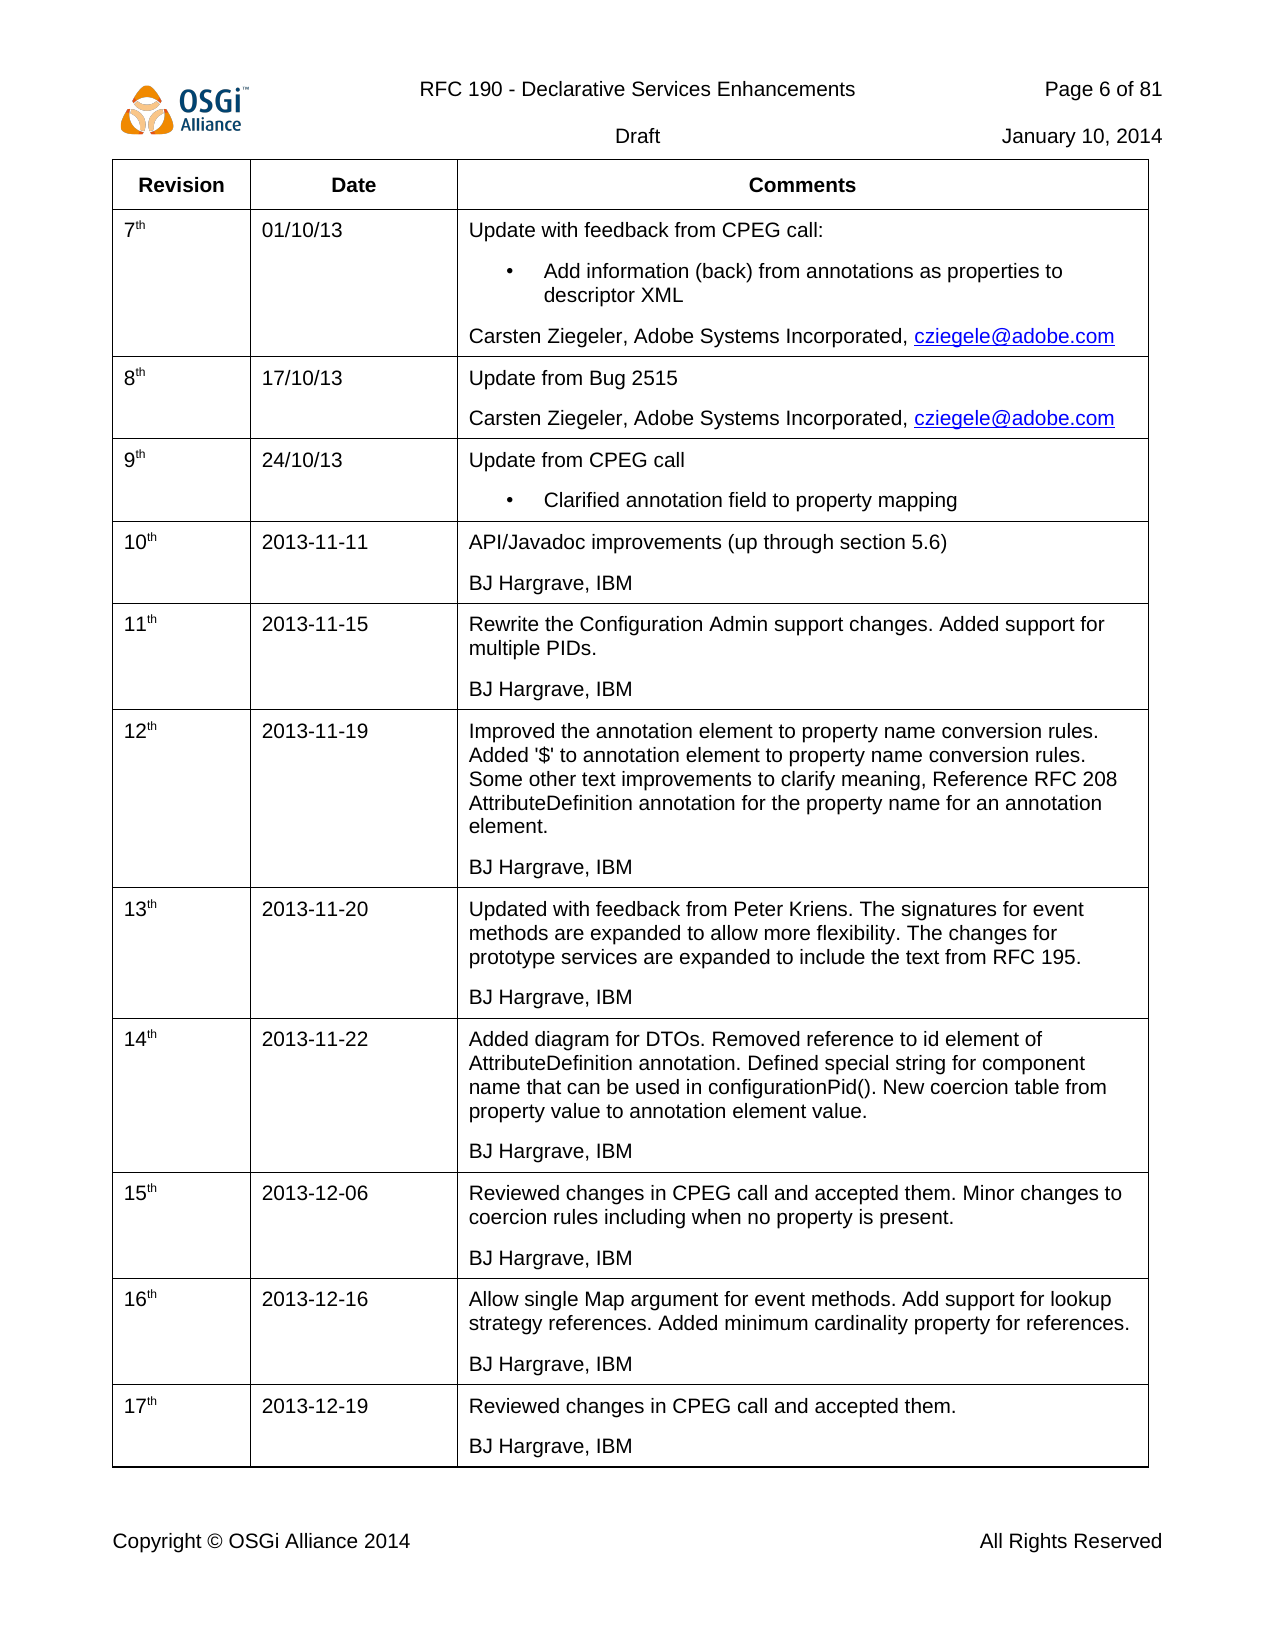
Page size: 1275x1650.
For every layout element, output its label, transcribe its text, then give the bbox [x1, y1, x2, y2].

table_cell Reviewed changes in CPEG call and accepted them. BJ Hargrave, IBM [458, 1385, 1148, 1466]
table_cell 24/10/13 [251, 439, 457, 521]
table_cell 2013-11-22 [251, 1019, 457, 1172]
table_cell Update from CPEG call Clarified annotation field to property mapping [458, 439, 1148, 521]
table_cell 2013-11-20 [251, 888, 457, 1017]
table_cell 2013-11-15 [251, 604, 457, 709]
table_cell 8th [113, 357, 250, 438]
table_header Comments [458, 160, 1148, 209]
table_cell Rewrite the Configuration Admin support changes. Added support for multiple PIDs. BJ Hargrave, IBM [458, 604, 1148, 709]
table_cell 01/10/13 [251, 210, 457, 356]
picture [113, 78, 257, 142]
table_header Date [251, 160, 457, 209]
table_cell 9th [113, 439, 250, 521]
table_cell 2013-12-19 [251, 1385, 457, 1466]
table_cell Added diagram for DTOs. Removed reference to id element of AttributeDefinition annotation. Defined special string for component name that can be used in configurationPid(). New coercion table from property value to annotation element value. BJ Hargrave, IBM [458, 1019, 1148, 1172]
table_cell 10th [113, 522, 250, 603]
table_cell 7th [113, 210, 250, 356]
table_header Revision [113, 160, 250, 209]
table_cell 13th [113, 888, 250, 1017]
table_cell Update with feedback from CPEG call: Add information (back) from annotations as properties to descriptor XML Carsten Ziegeler, Adobe Systems Incorporated, cziegele@adobe.com [458, 210, 1148, 356]
table_cell 12th [113, 710, 250, 887]
table_cell 16th [113, 1279, 250, 1384]
table_cell Update from Bug 2515 Carsten Ziegeler, Adobe Systems Incorporated, cziegele@adobe.com [458, 357, 1148, 438]
table_cell 11th [113, 604, 250, 709]
table_cell Updated with feedback from Peter Kriens. The signatures for event methods are expanded to allow more flexibility. The changes for prototype services are expanded to include the text from RFC 195. BJ Hargrave, IBM [458, 888, 1148, 1017]
table_cell 17th [113, 1385, 250, 1466]
table_cell Allow single Map argument for event methods. Add support for lookup strategy references. Added minimum cardinality property for references. BJ Hargrave, IBM [458, 1279, 1148, 1384]
table_cell Improved the annotation element to property name conversion rules. Added '$' to annotation element to property name conversion rules. Some other text improvements to clarify meaning, Reference RFC 208 AttributeDefinition annotation for the property name for an annotation element. BJ Hargrave, IBM [458, 710, 1148, 887]
table_cell 2013-11-11 [251, 522, 457, 603]
table_cell 14th [113, 1019, 250, 1172]
table_cell Reviewed changes in CPEG call and accepted them. Minor changes to coercion rules including when no property is present. BJ Hargrave, IBM [458, 1173, 1148, 1278]
table_cell API/Javadoc improvements (up through section 5.6) BJ Hargrave, IBM [458, 522, 1148, 603]
table_cell 17/10/13 [251, 357, 457, 438]
table_cell 15th [113, 1173, 250, 1278]
table_cell 2013-12-16 [251, 1279, 457, 1384]
table_cell 2013-11-19 [251, 710, 457, 887]
table_cell 2013-12-06 [251, 1173, 457, 1278]
